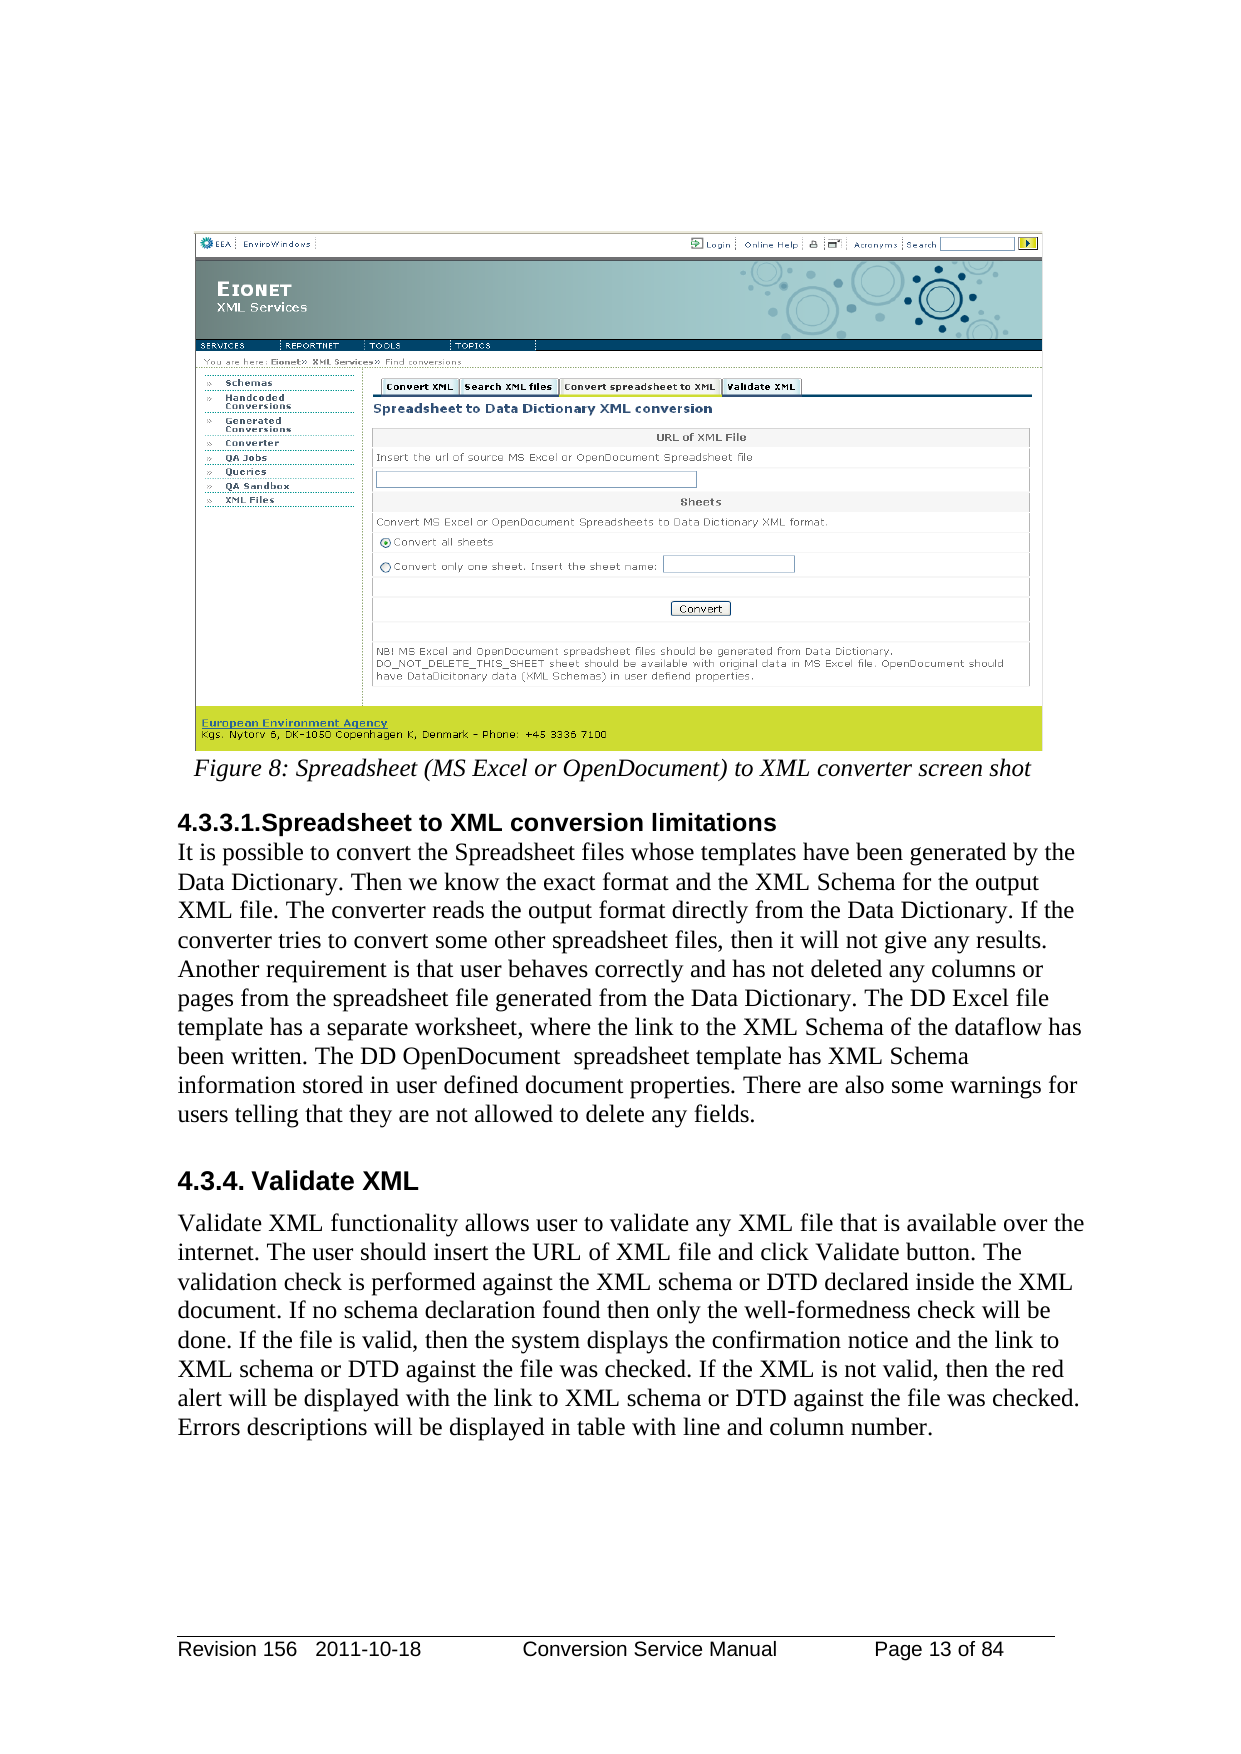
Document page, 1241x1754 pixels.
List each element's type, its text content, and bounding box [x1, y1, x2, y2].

text Figure 8: Spreadsheet (MS Excel or OpenDocument) to XML converter screen shot [194, 232, 1077, 782]
text Validate XML functionality allows user to validate any XML file that is available over the internet. The user should insert the URL of XML file and click Validate button. The validation check is performed against the XML schema or DTD declared inside the XML document. If no schema declaration found then only the well-formedness check will be done. If the file is valid, then the system displays the confirmation notice and the link to XML schema or DTD against the file was checked. If the XML is not valid, then the red alert will be displayed with the link to XML schema or DTD against the file was checked. Errors descriptions will be displayed in table with line and column number. [177, 1208, 1092, 1441]
text It is possible to convert the Spreadsheet files whose templates have been generated by the Data Dictionary. Then we know the exact format and the XML Schema for the output XML file. The converter reads the output format directly from the Data Dictionary. If the converter tries to convert some other spreadsheet files, then it will not give any results. Another requirement is that user behaves correctly and has not deleted any columns or pages from the spreadsheet file generated from the Data Dictionary. The DD Excel file template has a separate worksheet, where the link to the XML Schema of the dataflow has been written. The DD OpenDocument spreadsheet template has XML Schema information stored in user defined document properties. There are also some warnings for users telling that they are not allowed to delete any fields. [177, 837, 1092, 1128]
subtitle Validate XML [177, 1165, 1092, 1196]
subtitle Spreadsheet to XML conversion limitations [177, 808, 1092, 837]
